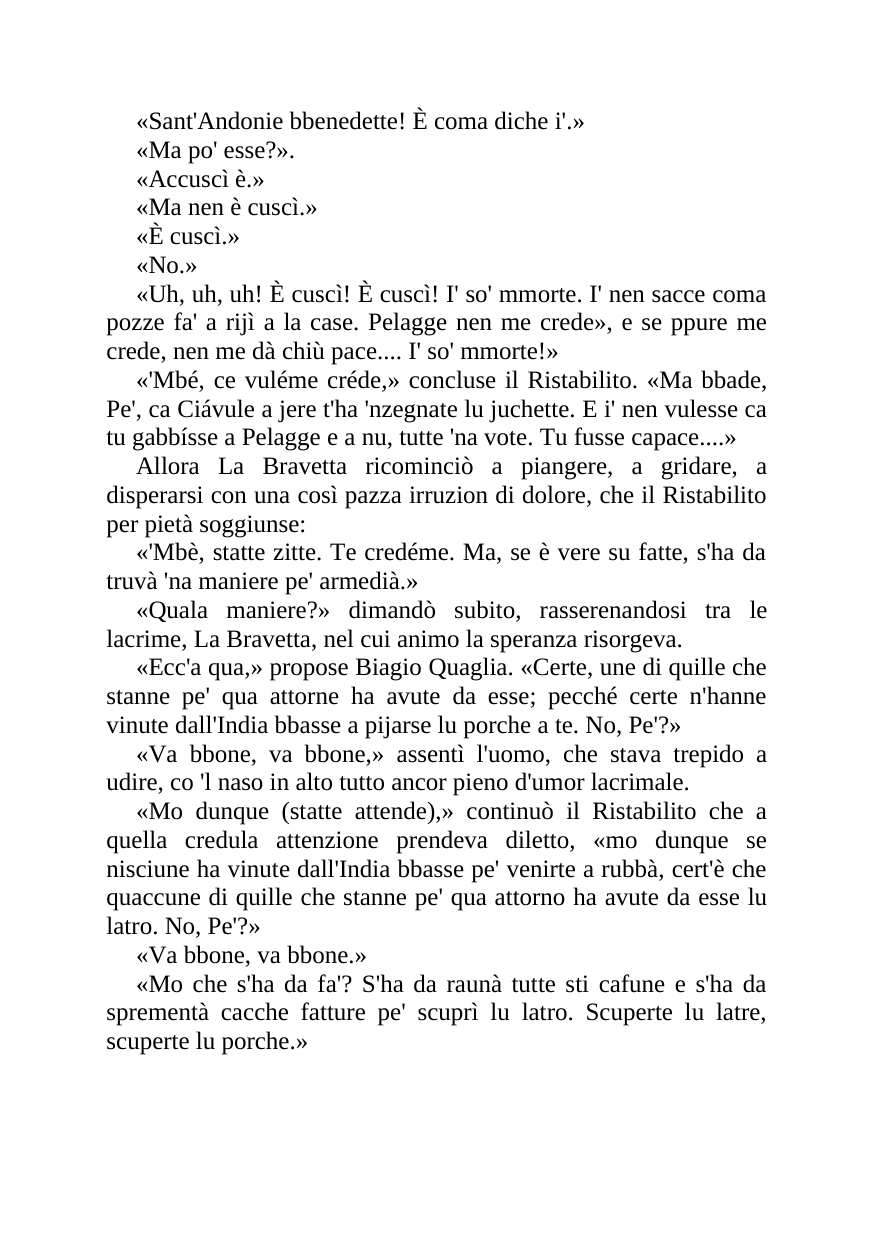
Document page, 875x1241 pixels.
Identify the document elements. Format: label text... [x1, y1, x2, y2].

text «È cuscì.» [106, 221, 768, 250]
text Allora La Bravetta ricominciò a piangere, a gridare, a disperarsi con una così pazza irruzion di dolore, che il Ristabilito per pietà soggiunse: [106, 451, 768, 537]
text «No.» [106, 250, 768, 279]
text «Accuscì è.» [106, 164, 768, 192]
text «Quala maniere?» dimandò subito, rasserenandosi tra le lacrime, La Bravetta, nel cui animo la speranza risorgeva. [106, 595, 768, 652]
text «Ma po' esse?». [106, 135, 768, 164]
text «Va bbone, va bbone,» assentì l'uomo, che stava trepido a udire, co 'l naso in alto tutto ancor pieno d'umor lacrimale. [106, 739, 768, 796]
text «Ecc'a qua,» propose Biagio Quaglia. «Certe, une di quille che stanne pe' qua attorne ha avute da esse; pecché certe n'hanne vinute dall'India bbasse a pijarse lu porche a te. No, Pe'?» [106, 652, 768, 739]
text «'Mbé, ce vuléme créde,» concluse il Ristabilito. «Ma bbade, Pe', ca Ciávule a jere t'ha 'nzegnate lu juchette. E i' nen vulesse ca tu gabbísse a Pelagge e a nu, tutte 'na vote. Tu fusse capace....» [106, 365, 768, 451]
text «Uh, uh, uh! È cuscì! È cuscì! I' so' mmorte. I' nen sacce coma pozze fa' a rijì a la case. Pelagge nen me crede», e se ppure me crede, nen me dà chiù pace.... I' so' mmorte!» [106, 279, 768, 365]
text «Va bbone, va bbone.» [106, 940, 768, 969]
text «Mo che s'ha da fa'? S'ha da raunà tutte sti cafune e s'ha da sprementà cacche fatture pe' scuprì lu latro. Scuperte lu latre, scuperte lu porche.» [106, 969, 768, 1055]
text «Sant'Andonie bbenedette! È coma diche i'.» [106, 106, 768, 135]
text «'Mbè, statte zitte. Te credéme. Ma, se è vere su fatte, s'ha da truvà 'na maniere pe' armedià.» [106, 537, 768, 595]
text «Ma nen è cuscì.» [106, 192, 768, 221]
text «Mo dunque (statte attende),» continuò il Ristabilito che a quella credula attenzione prendeva diletto, «mo dunque se nisciune ha vinute dall'India bbasse pe' venirte a rubbà, cert'è che quaccune di quille che stanne pe' qua attorno ha avute da esse lu latro. No, Pe'?» [106, 796, 768, 940]
